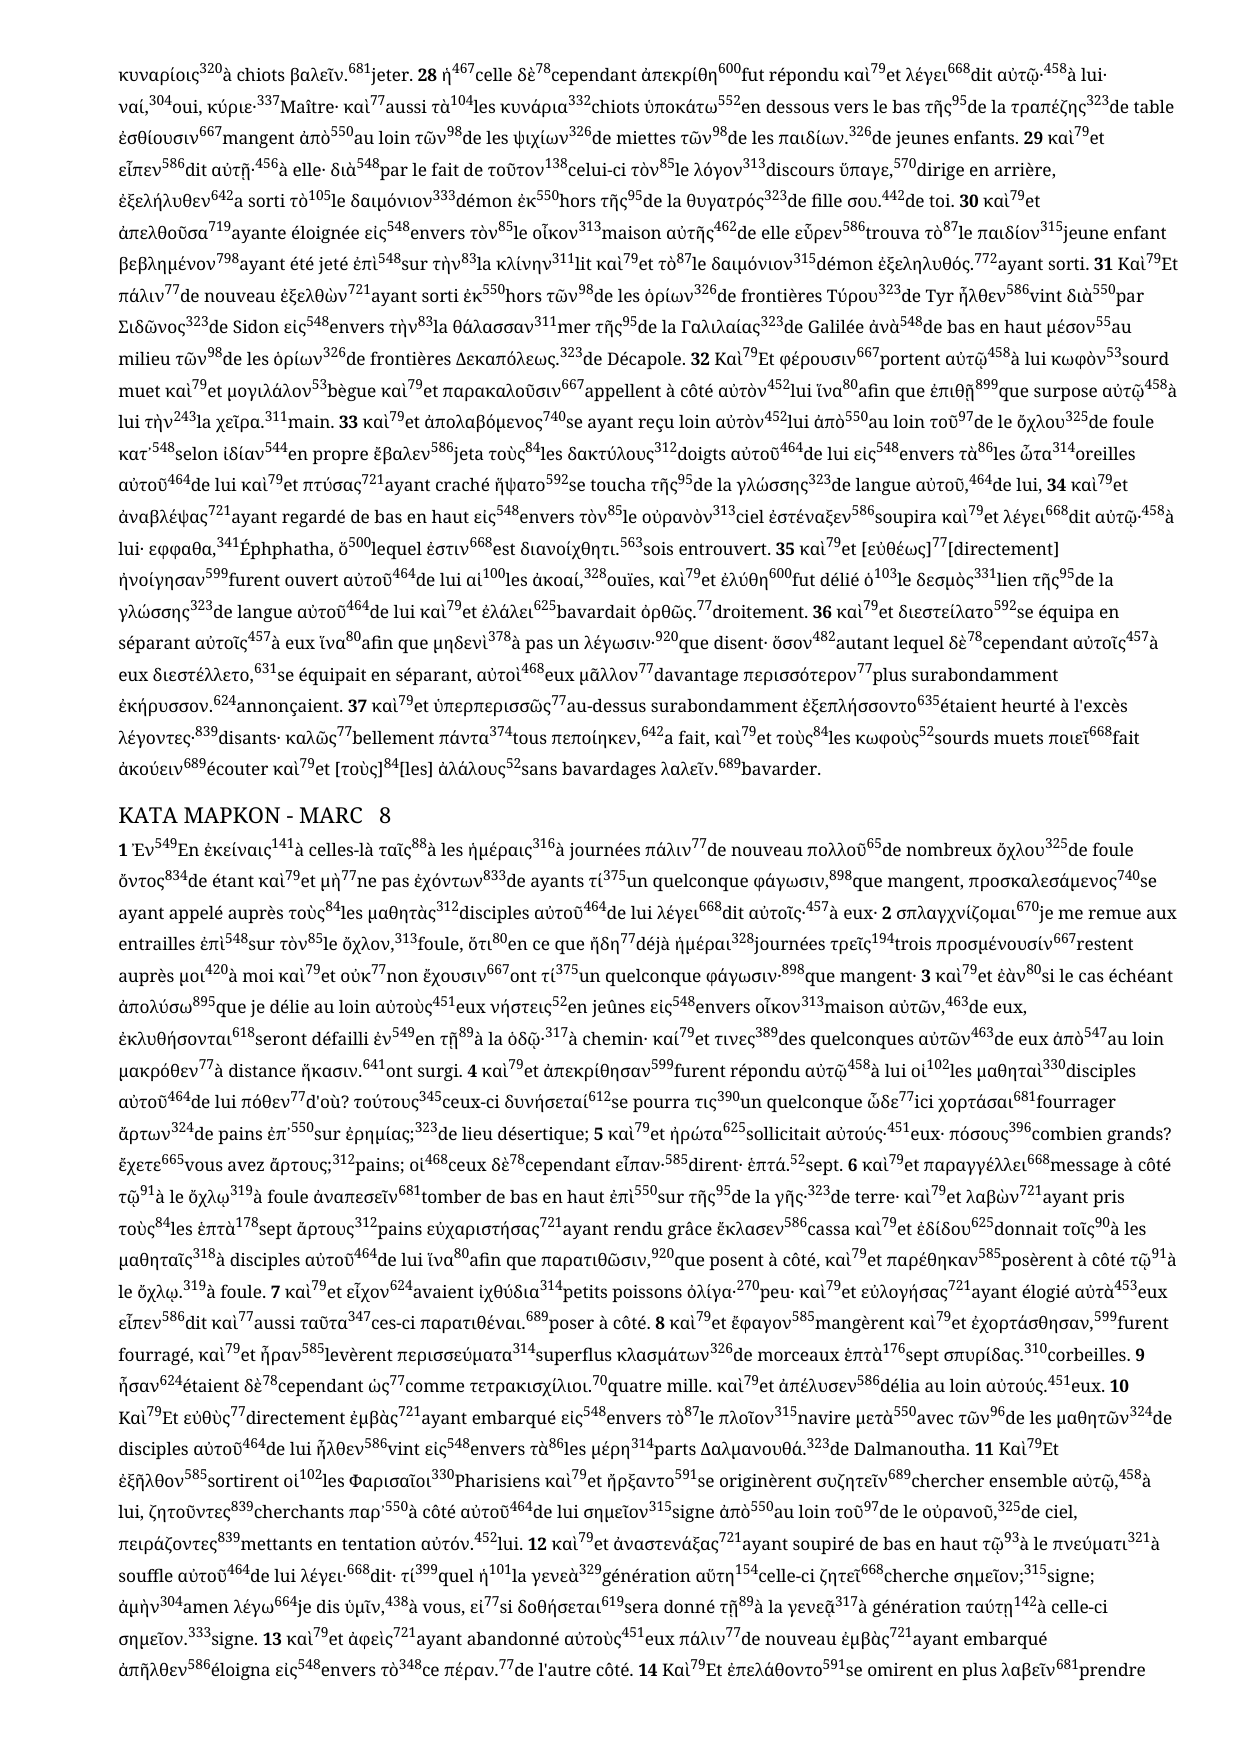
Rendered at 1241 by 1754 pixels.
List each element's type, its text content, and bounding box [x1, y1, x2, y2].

text 1 Ἐν549En ἐκείναις141à celles-là ταῖς88à les ἡμέραις316à journées πάλιν77de nouveau πολλοῦ65de nombreux ὄχλου325de foule ὄντος834de étant καὶ79et μὴ77ne pas ἐχόντων833de ayants τί375un quelconque φάγωσιν,898que mangent, προσκαλεσάμενος740se ayant appelé auprès τοὺς84les μαθητὰς312disciples αὐτοῦ464de lui λέγει668dit αὐτοῖς·457à eux· 2 σπλαγχνίζομαι670je me remue aux entrailles ἐπὶ548sur τὸν85le ὄχλον,313foule, ὅτι80en ce que ἤδη77déjà ἡμέραι328journées τρεῖς194trois προσμένουσίν667restent auprès μοι420à moi καὶ79et οὐκ77non ἔχουσιν667ont τί375un quelconque φάγωσιν·898que mangent· 3 καὶ79et ἐὰν80si le cas échéant ἀπολύσω895que je délie au loin αὐτοὺς451eux νήστεις52en jeûnes εἰς548envers οἶκον313maison αὐτῶν,463de eux, ἐκλυθήσονται618seront défailli ἐν549en τῇ89à la ὁδῷ·317à chemin· καί79et τινες389des quelconques αὐτῶν463de eux ἀπὸ547au loin μακρόθεν77à distance ἥκασιν.641ont surgi. 4 καὶ79et ἀπεκρίθησαν599furent répondu αὐτῷ458à lui οἱ102les μαθηταὶ330disciples αὐτοῦ464de lui πόθεν77d'où? τούτους345ceux-ci δυνήσεταί612se pourra τις390un quelconque ὧδε77ici χορτάσαι681fourrager ἄρτων324de pains ἐπ᾽550sur ἐρημίας;323de lieu désertique; 5 καὶ79et ἠρώτα625sollicitait αὐτούς·451eux· πόσους396combien grands? ἔχετε665vous avez ἄρτους;312pains; οἱ468ceux δὲ78cependant εἶπαν·585dirent· ἑπτά.52sept. 6 καὶ79et παραγγέλλει668message à côté τῷ91à le ὄχλῳ319à foule ἀναπεσεῖν681tomber de bas en haut ἐπὶ550sur τῆς95de la γῆς·323de terre· καὶ79et λαβὼν721ayant pris τοὺς84les ἑπτὰ178sept ἄρτους312pains εὐχαριστήσας721ayant rendu grâce ἔκλασεν586cassa καὶ79et ἐδίδου625donnait τοῖς90à les μαθηταῖς318à disciples αὐτοῦ464de lui ἵνα80afin que παρατιθῶσιν,920que posent à côté, καὶ79et παρέθηκαν585posèrent à côté τῷ91à le ὄχλῳ.319à foule. 7 καὶ79et εἶχον624avaient ἰχθύδια314petits poissons ὀλίγα·270peu· καὶ79et εὐλογήσας721ayant élogié αὐτὰ453eux εἶπεν586dit καὶ77aussi ταῦτα347ces-ci παρατιθέναι.689poser à côté. 8 καὶ79et ἔφαγον585mangèrent καὶ79et ἐχορτάσθησαν,599furent fourragé, καὶ79et ἦραν585levèrent περισσεύματα314superflus κλασμάτων326de morceaux ἑπτὰ176sept σπυρίδας.310corbeilles. 9 ἦσαν624étaient δὲ78cependant ὡς77comme τετρακισχίλιοι.70quatre mille. καὶ79et ἀπέλυσεν586délia au loin αὐτούς.451eux. 10 Καὶ79Et εὐθὺς77directement ἐμβὰς721ayant embarqué εἰς548envers τὸ87le πλοῖον315navire μετὰ550avec τῶν96de les μαθητῶν324de disciples αὐτοῦ464de lui ἦλθεν586vint εἰς548envers τὰ86les μέρη314parts Δαλμανουθά.323de Dalmanoutha. 11 Καὶ79Et ἐξῆλθον585sortirent οἱ102les Φαρισαῖοι330Pharisiens καὶ79et ἤρξαντο591se originèrent συζητεῖν689chercher ensemble αὐτῷ,458à lui, ζητοῦντες839cherchants παρ᾽550à côté αὐτοῦ464de lui σημεῖον315signe ἀπὸ550au loin τοῦ97de le οὐρανοῦ,325de ciel, πειράζοντες839mettants en tentation αὐτόν.452lui. 12 καὶ79et ἀναστενάξας721ayant soupiré de bas en haut τῷ93à le πνεύματι321à souffle αὐτοῦ464de lui λέγει·668dit· τί399quel ἡ101la γενεὰ329génération αὕτη154celle-ci ζητεῖ668cherche σημεῖον;315signe; ἀμὴν304amen λέγω664je dis ὑμῖν,438à vous, εἰ77si δοθήσεται619sera donné τῇ89à la γενεᾷ317à génération ταύτῃ142à celle-ci σημεῖον.333signe. 13 καὶ79et ἀφεὶς721ayant abandonné αὐτοὺς451eux πάλιν77de nouveau ἐμβὰς721ayant embarqué ἀπῆλθεν586éloigna εἰς548envers τὸ348ce πέραν.77de l'autre côté. 14 Καὶ79Et ἐπελάθοντο591se omirent en plus λαβεῖν681prendre ἄρτους312pains καὶ79et εἰ551si μὴ77ne pas ἕνα179un ἄρτον313pain οὐκ77non εἶχον624avaient μεθ᾽550avec ἑαυτῶν536de eux-mêmes ἐν549en τῷ93à le πλοίῳ.321à navire. 15 καὶ79et διεστέλλετο631se équipait en séparant αὐτοῖς457à eux λέγων·840disant· ὁρᾶτε,569voyez, βλέπετε569regardez ἀπὸ550au loin τῆς95de la ζύμης323de levain τῶν96de les Φαρισαίων324de Pharisiens καὶ79et τῆς95de la ζύμης323de levain τῶν96de les Ἡρῳδιανῶν.324de Hérodiens. 16 καὶ79et διελογίζοντο630se calculaient au-travers πρὸς548vers ἀλλήλους501les uns les autres ὅτι80en ce que ἄρτους312pains οὐκ77non ἔχουσιν.667ont. 17 καὶ79et γνοὺς721ayant connu ὁ103le Ἰησοῦς331Iésous λέγει668dit αὐτοῖς·457à eux· τί399quel διαλογίζεσθε671vous vous calculez au-travers ὅτι80en ce que ἄρτους312pains οὐκ77non ἔχετε;665vous avez; οὔπω77non encore νοεῖτε665vous intelligez οὐδὲ79non cependant συνίετε;665vous comprenez; πεπωρωμένην794ayante étée rendue calleux ἔχετε665vous avez τὴν83la καρδίαν311coeur ὑμῶν;441de vous; 18 ὀφθαλμοὺς312yeux ἔχοντες839ayants οὐ77non βλέπετε665vous regardez καὶ79et ὦτα314oreilles ἔχοντες839ayants οὐκ77non ἀκούετε;665vous écoutez; καὶ79et οὐ77non μνημονεύετε,665vous souvenez, 19 ὅτε80lorsque τοὺς84les πέντε178cinq ἄρτους312pains ἔκλασα582je cassai εἰς548envers τοὺς84les πεντακισχιλίους,52cinq mille, πόσους161combien grands? κοφίνους312couffins κλασμάτων326de morceaux πλήρεις52de plénitudes ἤρατε;583vous levâtes; λέγουσιν667disent αὐτῷ·458à lui· δώδεκα.52douze. 20 ὅτε80lorsque καὶ77aussi τοὺς84les ἑπτὰ52sept εἰς548envers τοὺς84les τετρακισχιλίους,52quatre mille, πόσων168de combien grandes? σπυρίδων322de corbeilles πληρώματα314plénitudes κλασμάτων326de morceaux ἤρατε;583vous levâtes; καὶ79et λέγουσιν667disent [αὐτῷ]·458[à lui]· ἑπτά.50sept. 21 καὶ79et ἔλεγεν625disait αὐτοῖς·457à eux· πῶς77comment? οὔπω77non encore συνίετε;665vous comprenez; 22 Καὶ79Et ἔρχονται673se viennent εἰς548envers Βηθσαϊδάν.311Bethsaïda. Καὶ79Et φέρουσιν667portent αὐτῷ458à lui τυφλὸν53aveugle καὶ79et παρακαλοῦσιν667appellent à côté αὐτὸν452lui ἵνα80afin que αὐτοῦ464de lui ἅψηται.905que se touche. 23 καὶ79et ἐπιλαβόμενος740se ayant emparé τῆς95de la χειρὸς323de main τοῦ97de le τυφλοῦ65de aveugle ἐξήνεγκεν586exporta αὐτὸν452lui ἔξω552au-dehors τῆς95de la κώμης323de village καὶ79et πτύσας721ayant craché εἰς548envers τὰ86les ὄμματα314yeux αὐτοῦ,464de lui, ἐπιθεὶς721ayant surposé τὰς82les χεῖρας310mains αὐτῷ458à lui ἐπηρώτα625demandait sur αὐτόν·452lui· εἴ340si τι375un quelconque βλέπεις;666tu regardes; 24 καὶ79et ἀναβλέψας721ayant regardé de bas en haut ἔλεγεν·625disait· βλέπω664je regarde τοὺς84les ἀνθρώπους312êtres humains ὅτι80en ce que ὡς80comme δένδρα314arbres ὁρῶ664je vois περιπατοῦντας.821piétinants autour. 25 εἶτα77puis πάλιν77de nouveau ἐπέθηκεν586surposa τὰς82les χεῖρας310mains ἐπὶ548sur τοὺς84les ὀφθαλμοὺς312yeux αὐτοῦ,464de lui, καὶ79et διέβλεψεν586regarda à travers καὶ79et ἀπεκατέστη586rétablit complètement καὶ79et ἐνέβλεπεν625entrait regard τηλαυγῶς77clairement au loin ἅπαντα.374en totalités. 26 καὶ79et ἀπέστειλεν586envoya αὐτὸν452lui εἰς548envers οἶκον313maison αὐτοῦ464de lui λέγων·840disant· μηδὲ77ni cependant εἰς548envers τὴν83la κώμην311village εἰσέλθῃς.897que tu viennes à l'intérieur. 27 Καὶ79Et ἐξῆλθεν586sortit ὁ103le Ἰησοῦς331Iésous καὶ79et οἱ102les μαθηταὶ330disciples αὐτοῦ464de lui εἰς548envers τὰς82les κώμας310villages Καισαρείας323de Kaesareia τῆς356de celle Φιλίππου·325de Philippe· καὶ79et ἐν549en τῇ89à la ὁδῷ317à chemin ἐπηρώτα625demandait sur τοὺς84les μαθητὰς312disciples αὐτοῦ464de lui λέγων840disant αὐτοῖς·457à eux· τίνα397quel με417moi λέγουσιν667disent οἱ102les ἄνθρωποι330êtres humains εἶναι;689être; 28 οἱ468ceux δὲ78cependant εἶπαν585dirent αὐτῷ458à lui λέγοντες839disants [ὅτι]80[en ce que] Ἰωάννην313Ioannes τὸν85le βαπτιστήν,313Baptiseur, καὶ79et ἄλλοι389autres Ἠλίαν,313Élia, ἄλλοι389autres δὲ78cependant ὅτι80en ce que εἷς71un τῶν96de les προφητῶν.324de prophètes. 29 καὶ79et αὐτὸς469lui ἐπηρώτα625demandait sur αὐτούς·451eux· ὑμεῖς447vous δὲ78cependant τίνα397quel με417moi λέγετε665vous dites εἶναι;689être; ἀποκριθεὶς760ayant été répondu δὲ78cependant ὁ103le Πέτρος331Pierre λέγει668dit αὐτῷ·458à lui· σὺ448toi εἶ666tu es ὁ103le χριστός.331Christ. 30 καὶ79et ἐπετίμησεν586survalorisa αὐτοῖς457à eux ἵνα80afin que μηδενὶ378à pas un λέγωσιν920que disent περὶ550autour αὐτοῦ.464de lui. 31 Καὶ79Et ἤρξατο592se origina διδάσκειν689enseigner αὐτοὺς451eux ὅτι80en ce que δεῖ668attache de lien τὸν85le υἱὸν313fils τοῦ97de le ἀνθρώπου325de être humain πολλὰ374nombreux παθεῖν681souffrir καὶ79et ἀποδοκιμασθῆναι683être éprouvé en rejet ὑπὸ550sous τῶν96de les πρεσβυτέρων64de plus anciens καὶ79et τῶν96de les ἀρχιερέων324de chefs sacrificateurs καὶ79et τῶν96de les γραμματέων324de lettrés καὶ79et ἀποκτανθῆναι683être tué catégoriquement καὶ79et μετὰ548après τρεῖς176trois ἡμέρας310journées ἀναστῆναι·681redresser· 32 καὶ79et παρρησίᾳ317à oralité franche τὸν85le λόγον313discours ἐλάλει.625bavardait. καὶ79et προσλαβόμενος740se ayant pris auprès αὐτὸν452lui ὁ103le Πέτρος331Pierre ἤρξατο592se origina ἐπιτιμᾶν689survaloriser αὐτῷ.458à lui. 33 ὁ469celui δὲ78cependant ἐπιστραφεὶς760ayant été retourné au-dessus καὶ79et ἰδὼν721ayant vu τοὺς84les μαθητὰς312disciples αὐτοῦ464de lui ἐπετίμησεν586survalorisa Πέτρῳ319à Pierre καὶ79et λέγει·668dit· ὕπαγε570dirige en arrière ὀπίσω552derrière μου,424de moi, σατανᾶ,337Satanas, ὅτι80en ce que οὐ77non φρονεῖς666tu penses τὰ347ces τοῦ97de le θεοῦ325de Dieu ἀλλὰ79mais τὰ347ces τῶν96de les ἀνθρώπων.324de êtres humains. 34 Καὶ79Et προσκαλεσάμενος740se ayant appelé auprès τὸν85le ὄχλον313foule σὺν549avec τοῖς90à les μαθηταῖς318à disciples αὐτοῦ464de lui εἶπεν586dit αὐτοῖς·457à eux· εἴ80si τις390un quelconque θέλει668veut ὀπίσω552derrière μου424de moi ἀκολουθεῖν,689suivre, ἀπαρνησάσθω560se nie au loin ἑαυτὸν528lui-même καὶ79et ἀράτω556lève τὸν85le σταυρὸν313croix αὐτοῦ464de lui καὶ79et ἀκολουθείτω572suive μοι.420à moi. 35 ὃς498lequel γὰρ79car ἐὰν340si le cas échéant θέλῃ921que veuille τὴν83la ψυχὴν311âme αὐτοῦ464de lui σῶσαι681sauver ἀπολέσει606perdra au loin αὐτήν·450elle· ὃς498lequel δ᾽78cependant ἂν340le cas échéant ἀπολέσει606perdra au loin τὴν83la ψυχὴν311âme αὐτοῦ464de lui ἕνεκεν552à cause ἐμοῦ424de moi καὶ79et τοῦ99de le εὐαγγελίου327de évangile σώσει606sauvera αὐτήν.450elle. 36 τί399quel γὰρ79car ὠφελεῖ668profite ἄνθρωπον313être humain κερδῆσαι681gagner τὸν85le κόσμον313monde ὅλον269tout entier καὶ79et ζημιωθῆναι683être endommagé τὴν83la ψυχὴν311âme αὐτοῦ;464de lui; 37 τί399quel γὰρ79car δοῖ899que donne ἄνθρωπος331être humain ἀντάλλαγμα315en contre échange τῆς95de la ψυχῆς323de âme αὐτοῦ;464de lui; 38 ὃς498lequel γὰρ79car ἐὰν340si le cas échéant ἐπαισχυνθῇ911que soit eu honte sur με417moi καὶ79et τοὺς84les ἐμοὺς217miens λόγους312discours ἐν549en τῇ89à la γενεᾷ317à génération ταύτῃ142à celle-ci τῇ89à la μοιχαλίδι8à adultère καὶ79et ἁμαρτωλῷ,8à fauteuse, καὶ77aussi ὁ103le υἱὸς331fils τοῦ97de le ἀνθρώπου325de être humain ἐπαισχυνθήσεται619sera eu honte sur αὐτόν,452lui, ὅταν80lorsque le cas échéant ἔλθῃ899que vienne ἐν549en τῇ89à la δόξῃ317à gloire τοῦ97de le πατρὸς325de père αὐτοῦ464de lui μετὰ550avec τῶν96de les ἀγγέλων324de messagers τῶν96de les ἁγίων.15de saints. [118, 834, 1181, 1682]
text ΚΑΤΑ ΜΑΡΚΟΝ - MARC 8 [118, 799, 1181, 829]
text 1 Καὶ79Et συνάγονται679sont menés ensemble πρὸς548vers αὐτὸν452lui οἱ102les Φαρισαῖοι330Pharisiens καί79et τινες389des quelconques τῶν96de les γραμματέων324de lettrés ἐλθόντες720ayants venus ἀπὸ550au loin Ἱεροσολύμων.326de Ierosoluma. 2 καὶ79et ἰδόντες720ayants vus τινὰς372des quelconques τῶν96de les μαθητῶν324de disciples αὐτοῦ464de lui ὅτι80en ce que κοιναῖς7à communes χερσίν,316à mains, τοῦτ᾽366ce-ci ἔστιν668est ἀνίπτοις,35à non lavées, ἐσθίουσιν667mangent τοὺς84les ἄρτους312pains 3 –935– οἱ102les γὰρ79car Φαρισαῖοι330Pharisiens καὶ79et πάντες286tous οἱ102les Ἰουδαῖοι70Ioudaiens ἐὰν80si le cas échéant μὴ77ne pas πυγμῇ317à poing serré νίψωνται904que se lavent τὰς82les χεῖρας310mains οὐκ77non ἐσθίουσιν,667mangent, κρατοῦντες839saisissants avec force τὴν83la παράδοσιν311transmission τῶν96de les πρεσβυτέρων,64de plus anciens, 4 καὶ79et ἀπ᾽550au loin ἀγορᾶς323de agora ἐὰν80si le cas échéant μὴ77ne pas βαπτίσωνται904que se baptisent οὐκ77non ἐσθίουσιν,667mangent, καὶ79et ἄλλα391autres πολλά288nombreux ἐστιν668est ἃ481lesquels παρέλαβον585prirent à côté κρατεῖν,689saisir avec force, βαπτισμοὺς312baptisations ποτηρίων326de récipients à boire καὶ79et ξεστῶν324de cruches καὶ79et χαλκίων326de ustensiles en cuivres [καὶ79[et κλινῶν]322de lits] –935– 5 καὶ79et ἐπερωτῶσιν667demandent sur αὐτὸν452lui οἱ102les Φαρισαῖοι330Pharisiens καὶ79et οἱ102les γραμματεῖς·330lettrés· διὰ548par le fait de τί399quel οὐ77non περιπατοῦσιν667piétinent autour οἱ102les μαθηταί330disciples σου442de toi κατὰ548selon τὴν83la παράδοσιν311transmission τῶν96de les πρεσβυτέρων,64de plus anciens, ἀλλὰ79mais κοιναῖς7à communes χερσὶν316à mains ἐσθίουσιν667mangent τὸν85le ἄρτον;313pain; 6 Ὁ469Celui δὲ78cependant ἀποκριθεὶς760ayant été répondu εἶπεν586dit αὐτοῖς·457à eux· ὅτι80en ce que καλῶς77bellement ἐπροφήτευσεν586prophétisa Ἠσαΐας331Ésaïa περὶ550autour ὑμῶν441de vous τῶν96de les ὑποκριτῶν,324de hypocrites, ὡς80comme γέγραπται654a été graphé [ὅτι]80[en ce que] οὗτος156celui-ci ὁ103le λαὸς331peuple τοῖς92à les χείλεσίν320à lèvres με417moi τιμᾷ,668valorise, ἡ101la δὲ78cependant καρδία329coeur αὐτῶν463de eux πόρρω77loin devant ἀπέχει668tient au loin ἀπ᾽550au loin ἐμοῦ·424de moi· 7 μάτην77vainement δὲ78cependant σέβονταί673se vénèrent με417moi διδάσκοντες839enseignants διδασκαλίας310enseignements ἐντάλματα314commandements ἀνθρώπων.324de êtres humains. 8 ἀφέντες720ayants abandonnés τὴν83la ἐντολὴν311commandement τοῦ97de le θεοῦ325de Dieu κρατεῖτε665vous saisissez avec force τὴν83la παράδοσιν311transmission τῶν96de les ἀνθρώπων.324de êtres humains. 9 καὶ79et ἔλεγεν625disait αὐτοῖς·457à eux· καλῶς77bellement ἀθετεῖτε665vous démettez τὴν83la ἐντολὴν311commandement τοῦ97de le θεοῦ,325de Dieu, ἵνα80afin que τὴν83la παράδοσιν311transmission ὑμῶν441de vous τηρήσητε.896que vous gardiez. 10 Μωϋσῆς331Môusês γὰρ79car εἶπεν·586dit· τίμα570valorise τὸν85le πατέρα313père σου442de toi καὶ79et τὴν83la μητέρα311mère σου,442de toi, καί·79et· ὁ364celui κακολογῶν840discourant en mal πατέρα313père ἢ79ou μητέρα311mère θανάτῳ319à trépas τελευτάτω.572parvienne à l'achèvement. 11 ὑμεῖς447vous δὲ78cependant λέγετε·665vous dites· ἐὰν80si le cas échéant εἴπῃ899que dise ἄνθρωπος331être humain τῷ91à le πατρὶ319à père ἢ79ou τῇ89à la μητρί·317à mère· κορβᾶν,341korban, ὅ500lequel ἐστιν668est δῶρον,333don, ὃ482lequel ἐὰν340si le cas échéant ἐξ550hors ἐμοῦ424de moi ὠφεληθῇς,909que tu sois profité, 12 οὐκέτι77non plus ἀφίετε665vous abandonnez αὐτὸν452lui οὐδὲν375aucun ποιῆσαι681faire τῷ91à le πατρὶ319à père ἢ79ou τῇ89à la μητρί,317à mère, 13 ἀκυροῦντες839annulants τὸν85le λόγον313discours τοῦ97de le θεοῦ325de Dieu τῇ89à la παραδόσει317à transmission ὑμῶν441de vous ᾗ484à laquelle παρεδώκατε·583vous livrâtes· καὶ79et παρόμοια5ressemblants à côté τοιαῦτα347tels πολλὰ270nombreux ποιεῖτε.665vous faites. 14 Καὶ79Et προσκαλεσάμενος740se ayant appelé auprès πάλιν77de nouveau τὸν85le ὄχλον313foule ἔλεγεν625disait αὐτοῖς·457à eux· ἀκούσατέ553écoutez μου424de moi πάντες389tous καὶ79et σύνετε.553comprenez. 15 οὐδέν392aucun ἐστιν668est ἔξωθεν552au dehors τοῦ97de le ἀνθρώπου325de être humain εἰσπορευόμενον869se allant à l'intérieur εἰς548envers αὐτὸν452lui ὃ500lequel δύναται674se peut κοινῶσαι681rendre commun αὐτόν,452lui, ἀλλὰ79mais τὰ365ces ἐκ550hors τοῦ97de le ἀνθρώπου325de être humain ἐκπορευόμενά868se allants au dehors ἐστιν668est τὰ365ces κοινοῦντα841rendants communs τὸν85le ἄνθρωπον.313être humain. 16 17 Καὶ79Et ὅτε80lorsque εἰσῆλθεν586vint à l'intérieur εἰς548envers οἶκον313maison ἀπὸ550au loin τοῦ97de le ὄχλου,325de foule, ἐπηρώτων624demandaient sur αὐτὸν452lui οἱ102les μαθηταὶ330disciples αὐτοῦ464de lui τὴν83la παραβολήν.311parabole. 18 καὶ79et λέγει668dit αὐτοῖς·457à eux· οὕτως77ainsi καὶ77aussi ὑμεῖς447vous ἀσύνετοί46sans capables de comprendre ἐστε;665vous êtes; οὐ77non νοεῖτε665vous intelligez ὅτι80en ce que πᾶν392tout τὸ366ce ἔξωθεν77au dehors εἰσπορευόμενον869se allant à l'intérieur εἰς548envers τὸν85le ἄνθρωπον313être humain οὐ77non δύναται674se peut αὐτὸν452lui κοινῶσαι681rendre commun 19 ὅτι80en ce que οὐκ77non εἰσπορεύεται674se va à l'intérieur αὐτοῦ464de lui εἰς548envers τὴν83la καρδίαν311coeur ἀλλ᾽79mais εἰς548envers τὴν83la κοιλίαν,311cavité ventrale, καὶ79et εἰς548envers τὸν85le ἀφεδρῶνα313latrine ἐκπορεύεται,674se va au dehors, καθαρίζων840purifiant πάντα270tous τὰ86les βρώματα;314aliments; 20 ἔλεγεν625disait δὲ78cependant ὅτι80en ce que τὸ366ce ἐκ550hors τοῦ97de le ἀνθρώπου325de être humain ἐκπορευόμενον,869se allant au dehors, ἐκεῖνο366ce-là κοινοῖ668rend commun τὸν85le ἄνθρωπον.313être humain. 21 ἔσωθεν77au dedans γὰρ79car ἐκ550hors τῆς95de la καρδίας323de coeur τῶν96de les ἀνθρώπων324de êtres humains οἱ102les διαλογισμοὶ330calculs au-travers οἱ102les κακοὶ21malicieux ἐκπορεύονται,673se vont au dehors, πορνεῖαι,328pornations, κλοπαί,328vols, φόνοι,330meurtres, 22 μοιχεῖαι,328adultérations, πλεονεξίαι,328cupidités, πονηρίαι,328méchancetés, δόλος,331fraude, ἀσέλγεια,329luxure, ὀφθαλμὸς331oeil πονηρός,71méchant, βλασφημία,329blasphème, ὑπερηφανία,329prétention, ἀφροσύνη·329insouciance· 23 πάντα288tous ταῦτα157ces-ci τὰ104les πονηρὰ72méchants ἔσωθεν77au dedans ἐκπορεύεται674se va au dehors καὶ79et κοινοῖ668rend commun τὸν85le ἄνθρωπον.313être humain. 24 Ἐκεῖθεν77De là δὲ78cependant ἀναστὰς721ayant redressé ἀπῆλθεν586éloigna εἰς548envers τὰ86les ὅρια314frontières Τύρου323de Tyr καὶ79et Σιδῶνος.323de Sidon. Καὶ79Et εἰσελθὼν721ayant venu à l'intérieur εἰς548envers οἰκίαν311maison d'habitation οὐδένα373aucun ἤθελεν625voulait γνῶναι,681connaître, καὶ79et οὐκ77non ἠδυνάσθη600fut pu λαθεῖν·681omettre· 25 ἀλλ᾽79mais εὐθὺς77directement ἀκούσασα719ayante écoutée γυνὴ329femme περὶ550autour αὐτοῦ,464de lui, ἧς490de laquelle εἶχεν625avait τὸ105le θυγάτριον333petite fille αὐτῆς462de elle πνεῦμα315souffle ἀκάθαρτον,6impur, ἐλθοῦσα719ayante venue προσέπεσεν586tomba vers πρὸς548vers τοὺς84les πόδας312pieds αὐτοῦ·464de lui· 26 ἡ101la δὲ78cependant γυνὴ329femme ἦν625était Ἑλληνίς,329Hellène, Συροφοινίκισσα329Syrienne-Phénicienne τῷ93à le γένει·321à genre· καὶ79et ἠρώτα625sollicitait αὐτὸν452lui ἵνα80afin que τὸ87le δαιμόνιον315démon ἐκβάλῃ899que éjecte ἐκ550hors τῆς95de la θυγατρὸς323de fille αὐτῆς.462de elle. 27 καὶ79et ἔλεγεν625disait αὐτῇ·456à elle· ἄφες554abandonne πρῶτον77premièrement χορτασθῆναι683être fourragé τὰ86les τέκνα,314enfants, οὐ77non γάρ79car ἐστιν668est καλὸν49beau λαβεῖν681prendre τὸν85le ἄρτον313pain τῶν98de les τέκνων326de enfants καὶ79et τοῖς92à les κυναρίοις320à chiots βαλεῖν.681jeter. 28 ἡ467celle δὲ78cependant ἀπεκρίθη600fut répondu καὶ79et λέγει668dit αὐτῷ·458à lui· ναί,304oui, κύριε·337Maître· καὶ77aussi τὰ104les κυνάρια332chiots ὑποκάτω552en dessous vers le bas τῆς95de la τραπέζης323de table ἐσθίουσιν667mangent ἀπὸ550au loin τῶν98de les ψιχίων326de miettes τῶν98de les παιδίων.326de jeunes enfants. 29 καὶ79et εἶπεν586dit αὐτῇ·456à elle· διὰ548par le fait de τοῦτον138celui-ci τὸν85le λόγον313discours ὕπαγε,570dirige en arrière, ἐξελήλυθεν642a sorti τὸ105le δαιμόνιον333démon ἐκ550hors τῆς95de la θυγατρός323de fille σου.442de toi. 30 καὶ79et ἀπελθοῦσα719ayante éloignée εἰς548envers τὸν85le οἶκον313maison αὐτῆς462de elle εὗρεν586trouva τὸ87le παιδίον315jeune enfant βεβλημένον798ayant été jeté ἐπὶ548sur τὴν83la κλίνην311lit καὶ79et τὸ87le δαιμόνιον315démon ἐξεληλυθός.772ayant sorti. 31 Καὶ79Et πάλιν77de nouveau ἐξελθὼν721ayant sorti ἐκ550hors τῶν98de les ὁρίων326de frontières Τύρου323de Tyr ἦλθεν586vint διὰ550par Σιδῶνος323de Sidon εἰς548envers τὴν83la θάλασσαν311mer τῆς95de la Γαλιλαίας323de Galilée ἀνὰ548de bas en haut μέσον55au milieu τῶν98de les ὁρίων326de frontières Δεκαπόλεως.323de Décapole. 32 Καὶ79Et φέρουσιν667portent αὐτῷ458à lui κωφὸν53sourd muet καὶ79et μογιλάλον53bègue καὶ79et παρακαλοῦσιν667appellent à côté αὐτὸν452lui ἵνα80afin que ἐπιθῇ899que surpose αὐτῷ458à lui τὴν243la χεῖρα.311main. 33 καὶ79et ἀπολαβόμενος740se ayant reçu loin αὐτὸν452lui ἀπὸ550au loin τοῦ97de le ὄχλου325de foule κατ᾽548selon ἰδίαν544en propre ἔβαλεν586jeta τοὺς84les δακτύλους312doigts αὐτοῦ464de lui εἰς548envers τὰ86les ὦτα314oreilles αὐτοῦ464de lui καὶ79et πτύσας721ayant craché ἥψατο592se toucha τῆς95de la γλώσσης323de langue αὐτοῦ,464de lui, 34 καὶ79et ἀναβλέψας721ayant regardé de bas en haut εἰς548envers τὸν85le οὐρανὸν313ciel ἐστέναξεν586soupira καὶ79et λέγει668dit αὐτῷ·458à lui· εφφαθα,341Éphphatha, ὅ500lequel ἐστιν668est διανοίχθητι.563sois entrouvert. 35 καὶ79et [εὐθέως]77[directement] ἠνοίγησαν599furent ouvert αὐτοῦ464de lui αἱ100les ἀκοαί,328ouïes, καὶ79et ἐλύθη600fut délié ὁ103le δεσμὸς331lien τῆς95de la γλώσσης323de langue αὐτοῦ464de lui καὶ79et ἐλάλει625bavardait ὀρθῶς.77droitement. 36 καὶ79et διεστείλατο592se équipa en séparant αὐτοῖς457à eux ἵνα80afin que μηδενὶ378à pas un λέγωσιν·920que disent· ὅσον482autant lequel δὲ78cependant αὐτοῖς457à eux διεστέλλετο,631se équipait en séparant, αὐτοὶ468eux μᾶλλον77davantage περισσότερον77plus surabondamment ἐκήρυσσον.624annonçaient. 37 καὶ79et ὑπερπερισσῶς77au-dessus surabondamment ἐξεπλήσσοντο635étaient heurté à l'excès λέγοντες·839disants· καλῶς77bellement πάντα374tous πεποίηκεν,642a fait, καὶ79et τοὺς84les κωφοὺς52sourds muets ποιεῖ668fait ἀκούειν689écouter καὶ79et [τοὺς]84[les] ἀλάλους52sans bavardages λαλεῖν.689bavarder. [118, 59, 1181, 781]
